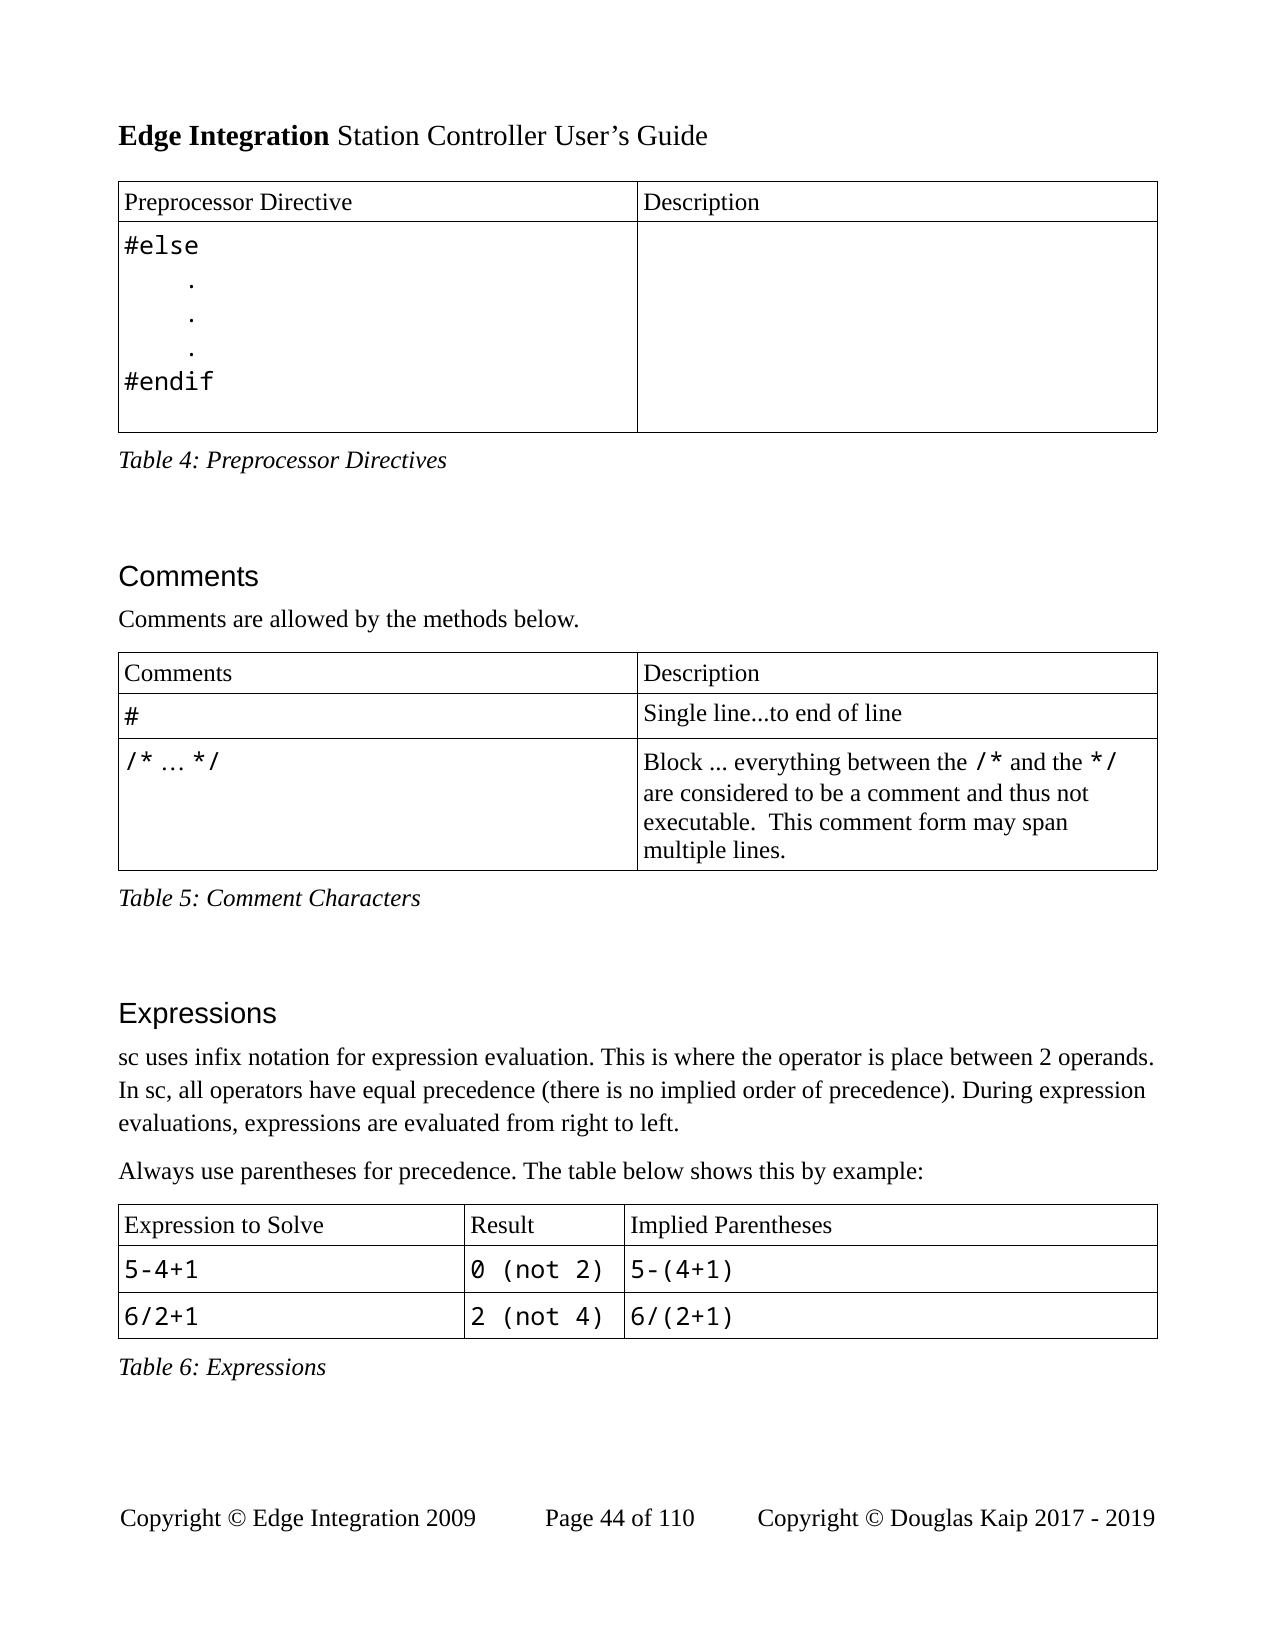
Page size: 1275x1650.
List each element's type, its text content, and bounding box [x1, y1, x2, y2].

table_header Description [638, 182, 1157, 221]
table_cell Single line...to end of line [638, 694, 1157, 738]
subtitle Expressions [118, 996, 1157, 1030]
table_header Preprocessor Directive [119, 182, 637, 221]
table_cell 5-(4+1) [625, 1246, 1157, 1292]
text Table 4: Preprocessor Directives [118, 445, 1157, 473]
table_cell /* … */ [119, 739, 637, 870]
table_header Comments [119, 653, 637, 692]
subtitle Comments [118, 558, 1157, 592]
table_header Expression to Solve [119, 1205, 464, 1245]
text sc uses infix notation for expression evaluation. This is where the operator is place between 2 operands. In sc, all operators have equal precedence (there is no implied order of precedence). During expression evaluations, expressions are evaluated from right to left. [118, 1042, 1157, 1137]
table_header Implied Parentheses [625, 1205, 1157, 1245]
text Table 5: Comment Characters [118, 883, 1157, 911]
text Comments are allowed by the methods below. [118, 604, 1157, 633]
table_cell 6/2+1 [119, 1293, 464, 1338]
table_cell #else . . . #endif [119, 222, 637, 432]
table_header Result [465, 1205, 624, 1245]
text Always use parentheses for precedence. The table below shows this by example: [118, 1156, 1157, 1185]
table_cell 2 (not 4) [465, 1293, 624, 1338]
table_cell 0 (not 2) [465, 1246, 624, 1292]
table_header Description [638, 653, 1157, 692]
table_cell 5-4+1 [119, 1246, 464, 1292]
table_cell [638, 222, 1157, 432]
table_cell 6/(2+1) [625, 1293, 1157, 1338]
table_cell # [119, 694, 637, 738]
table_cell Block ... everything between the /* and the */ are considered to be a comment and thus not executable. This comment form may span multiple lines. [638, 739, 1157, 870]
text Table 6: Expressions [118, 1352, 1157, 1380]
